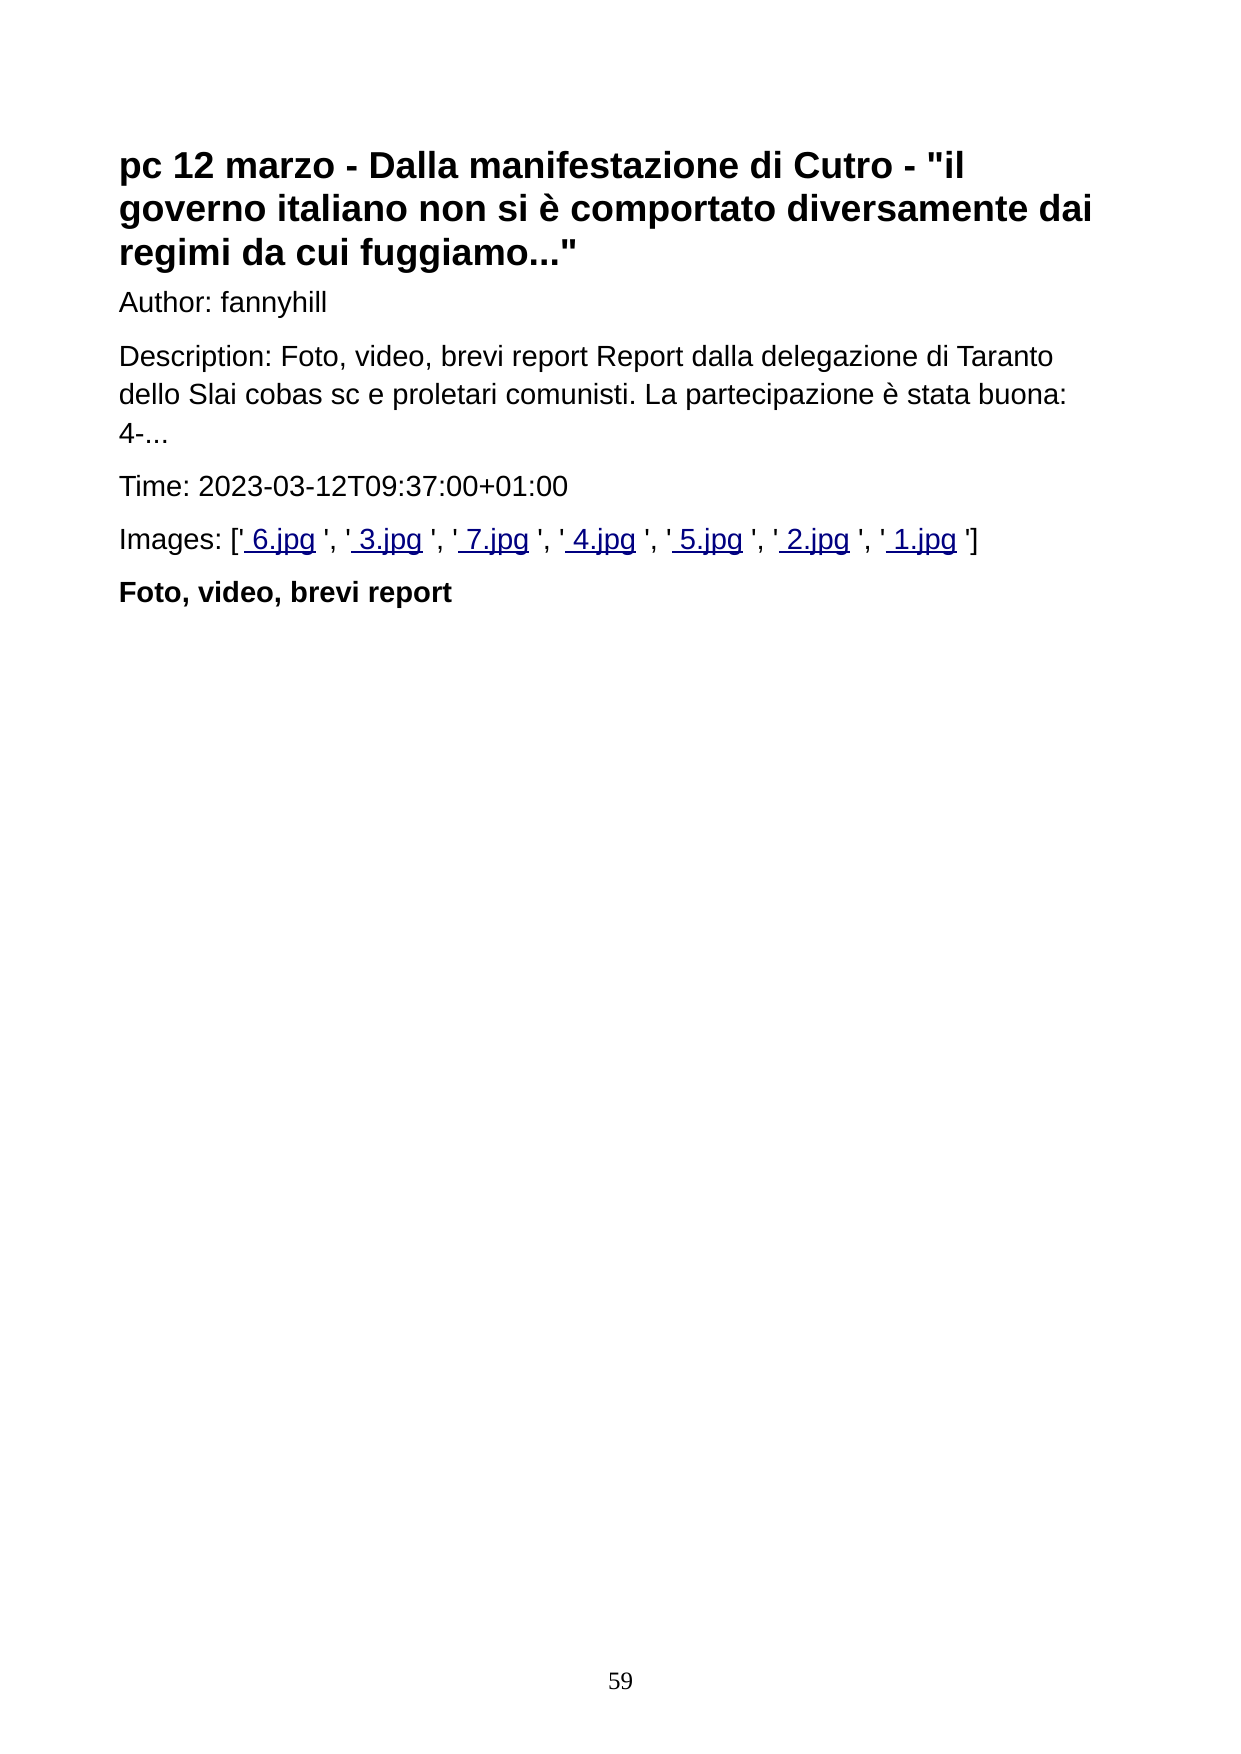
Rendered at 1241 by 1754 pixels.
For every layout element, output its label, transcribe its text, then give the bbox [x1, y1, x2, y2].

text Description: Foto, video, brevi report Report dalla delegazione di Taranto dello Slai cobas sc e proletari comunisti. La partecipazione è stata buona: 4-... [118, 338, 1122, 449]
subtitle pc 12 marzo - Dalla manifestazione di Cutro - "il governo italiano non si è comportato diversamente dai regimi da cui fuggiamo..." [118, 143, 1122, 273]
text Images: [' 6.jpg ', ' 3.jpg ', ' 7.jpg ', ' 4.jpg ', ' 5.jpg ', ' 2.jpg ', ' 1.jpg '] [118, 522, 1122, 555]
text Author: fannyhill [118, 285, 1122, 319]
text Foto, video, brevi report [118, 575, 1122, 608]
text Time: 2023-03-12T09:37:00+01:00 [118, 469, 1122, 502]
